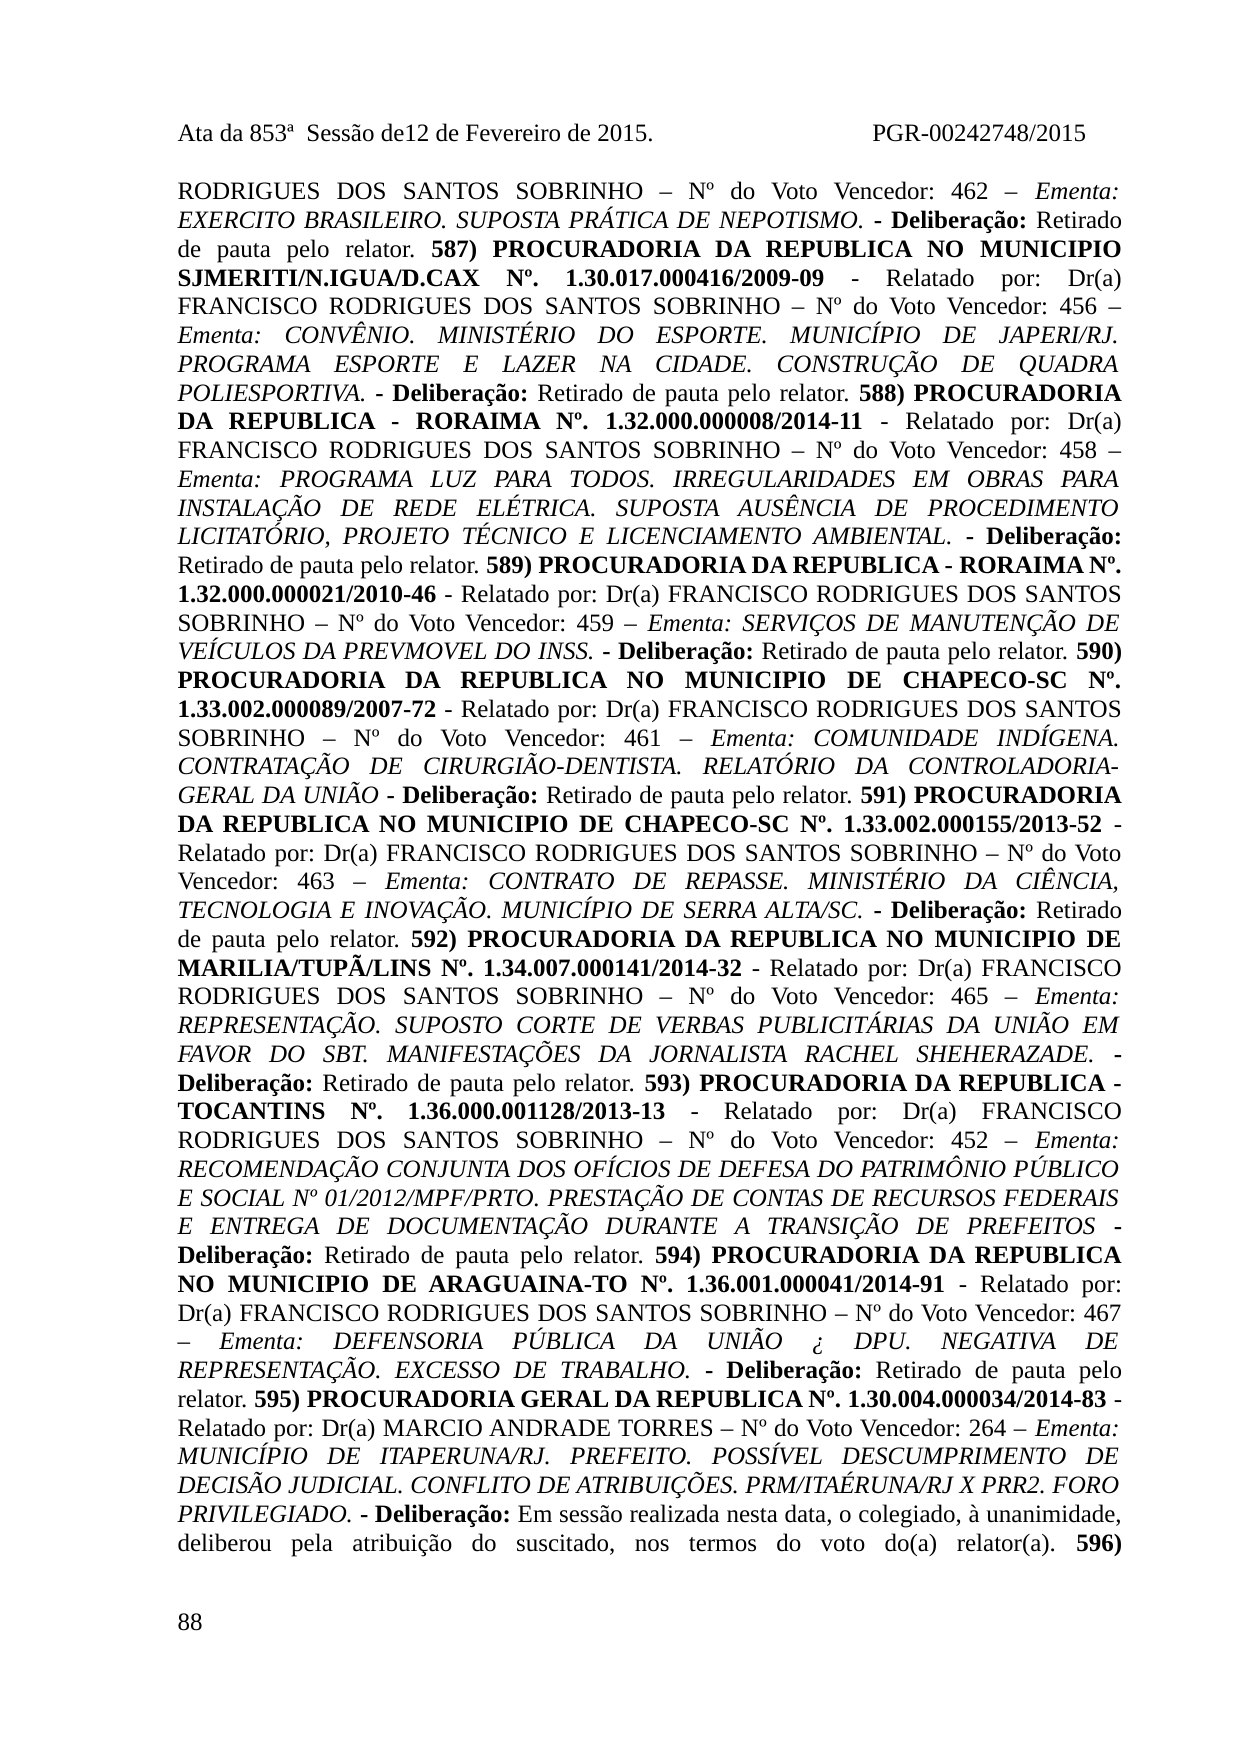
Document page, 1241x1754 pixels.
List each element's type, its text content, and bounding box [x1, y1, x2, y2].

text RODRIGUES DOS SANTOS SOBRINHO – Nº do Voto Vencedor: 462 – Ementa: EXERCITO BRASILEIRO. SUPOSTA PRÁTICA DE NEPOTISMO. - Deliberação: Retirado de pauta pelo relator. 587) PROCURADORIA DA REPUBLICA NO MUNICIPIO SJMERITI/N.IGUA/D.CAX Nº. 1.30.017.000416/2009-09 - Relatado por: Dr(a) FRANCISCO RODRIGUES DOS SANTOS SOBRINHO – Nº do Voto Vencedor: 456 – Ementa: CONVÊNIO. MINISTÉRIO DO ESPORTE. MUNICÍPIO DE JAPERI/RJ. PROGRAMA ESPORTE E LAZER NA CIDADE. CONSTRUÇÃO DE QUADRA POLIESPORTIVA. - Deliberação: Retirado de pauta pelo relator. 588) PROCURADORIA DA REPUBLICA - RORAIMA Nº. 1.32.000.000008/2014-11 - Relatado por: Dr(a) FRANCISCO RODRIGUES DOS SANTOS SOBRINHO – Nº do Voto Vencedor: 458 – Ementa: PROGRAMA LUZ PARA TODOS. IRREGULARIDADES EM OBRAS PARA INSTALAÇÃO DE REDE ELÉTRICA. SUPOSTA AUSÊNCIA DE PROCEDIMENTO LICITATÓRIO, PROJETO TÉCNICO E LICENCIAMENTO AMBIENTAL. - Deliberação: Retirado de pauta pelo relator. 589) PROCURADORIA DA REPUBLICA - RORAIMA Nº. 1.32.000.000021/2010-46 - Relatado por: Dr(a) FRANCISCO RODRIGUES DOS SANTOS SOBRINHO – Nº do Voto Vencedor: 459 – Ementa: SERVIÇOS DE MANUTENÇÃO DE VEÍCULOS DA PREVMOVEL DO INSS. - Deliberação: Retirado de pauta pelo relator. 590) PROCURADORIA DA REPUBLICA NO MUNICIPIO DE CHAPECO-SC Nº. 1.33.002.000089/2007-72 - Relatado por: Dr(a) FRANCISCO RODRIGUES DOS SANTOS SOBRINHO – Nº do Voto Vencedor: 461 – Ementa: COMUNIDADE INDÍGENA. CONTRATAÇÃO DE CIRURGIÃO-DENTISTA. RELATÓRIO DA CONTROLADORIA-GERAL DA UNIÃO - Deliberação: Retirado de pauta pelo relator. 591) PROCURADORIA DA REPUBLICA NO MUNICIPIO DE CHAPECO-SC Nº. 1.33.002.000155/2013-52 - Relatado por: Dr(a) FRANCISCO RODRIGUES DOS SANTOS SOBRINHO – Nº do Voto Vencedor: 463 – Ementa: CONTRATO DE REPASSE. MINISTÉRIO DA CIÊNCIA, TECNOLOGIA E INOVAÇÃO. MUNICÍPIO DE SERRA ALTA/SC. - Deliberação: Retirado de pauta pelo relator. 592) PROCURADORIA DA REPUBLICA NO MUNICIPIO DE MARILIA/TUPÃ/LINS Nº. 1.34.007.000141/2014-32 - Relatado por: Dr(a) FRANCISCO RODRIGUES DOS SANTOS SOBRINHO – Nº do Voto Vencedor: 465 – Ementa: REPRESENTAÇÃO. SUPOSTO CORTE DE VERBAS PUBLICITÁRIAS DA UNIÃO EM FAVOR DO SBT. MANIFESTAÇÕES DA JORNALISTA RACHEL SHEHERAZADE. - Deliberação: Retirado de pauta pelo relator. 593) PROCURADORIA DA REPUBLICA - TOCANTINS Nº. 1.36.000.001128/2013-13 - Relatado por: Dr(a) FRANCISCO RODRIGUES DOS SANTOS SOBRINHO – Nº do Voto Vencedor: 452 – Ementa: RECOMENDAÇÃO CONJUNTA DOS OFÍCIOS DE DEFESA DO PATRIMÔNIO PÚBLICO E SOCIAL Nº 01/2012/MPF/PRTO. PRESTAÇÃO DE CONTAS DE RECURSOS FEDERAIS E ENTREGA DE DOCUMENTAÇÃO DURANTE A TRANSIÇÃO DE PREFEITOS - Deliberação: Retirado de pauta pelo relator. 594) PROCURADORIA DA REPUBLICA NO MUNICIPIO DE ARAGUAINA-TO Nº. 1.36.001.000041/2014-91 - Relatado por: Dr(a) FRANCISCO RODRIGUES DOS SANTOS SOBRINHO – Nº do Voto Vencedor: 467 – Ementa: DEFENSORIA PÚBLICA DA UNIÃO ¿ DPU. NEGATIVA DE REPRESENTAÇÃO. EXCESSO DE TRABALHO. - Deliberação: Retirado de pauta pelo relator. 595) PROCURADORIA GERAL DA REPUBLICA Nº. 1.30.004.000034/2014-83 - Relatado por: Dr(a) MARCIO ANDRADE TORRES – Nº do Voto Vencedor: 264 – Ementa: MUNICÍPIO DE ITAPERUNA/RJ. PREFEITO. POSSÍVEL DESCUMPRIMENTO DE DECISÃO JUDICIAL. CONFLITO DE ATRIBUIÇÕES. PRM/ITAÉRUNA/RJ X PRR2. FORO PRIVILEGIADO. - Deliberação: Em sessão realizada nesta data, o colegiado, à unanimidade, deliberou pela atribuição do suscitado, nos termos do voto do(a) relator(a). 596) [177, 176, 1122, 1556]
